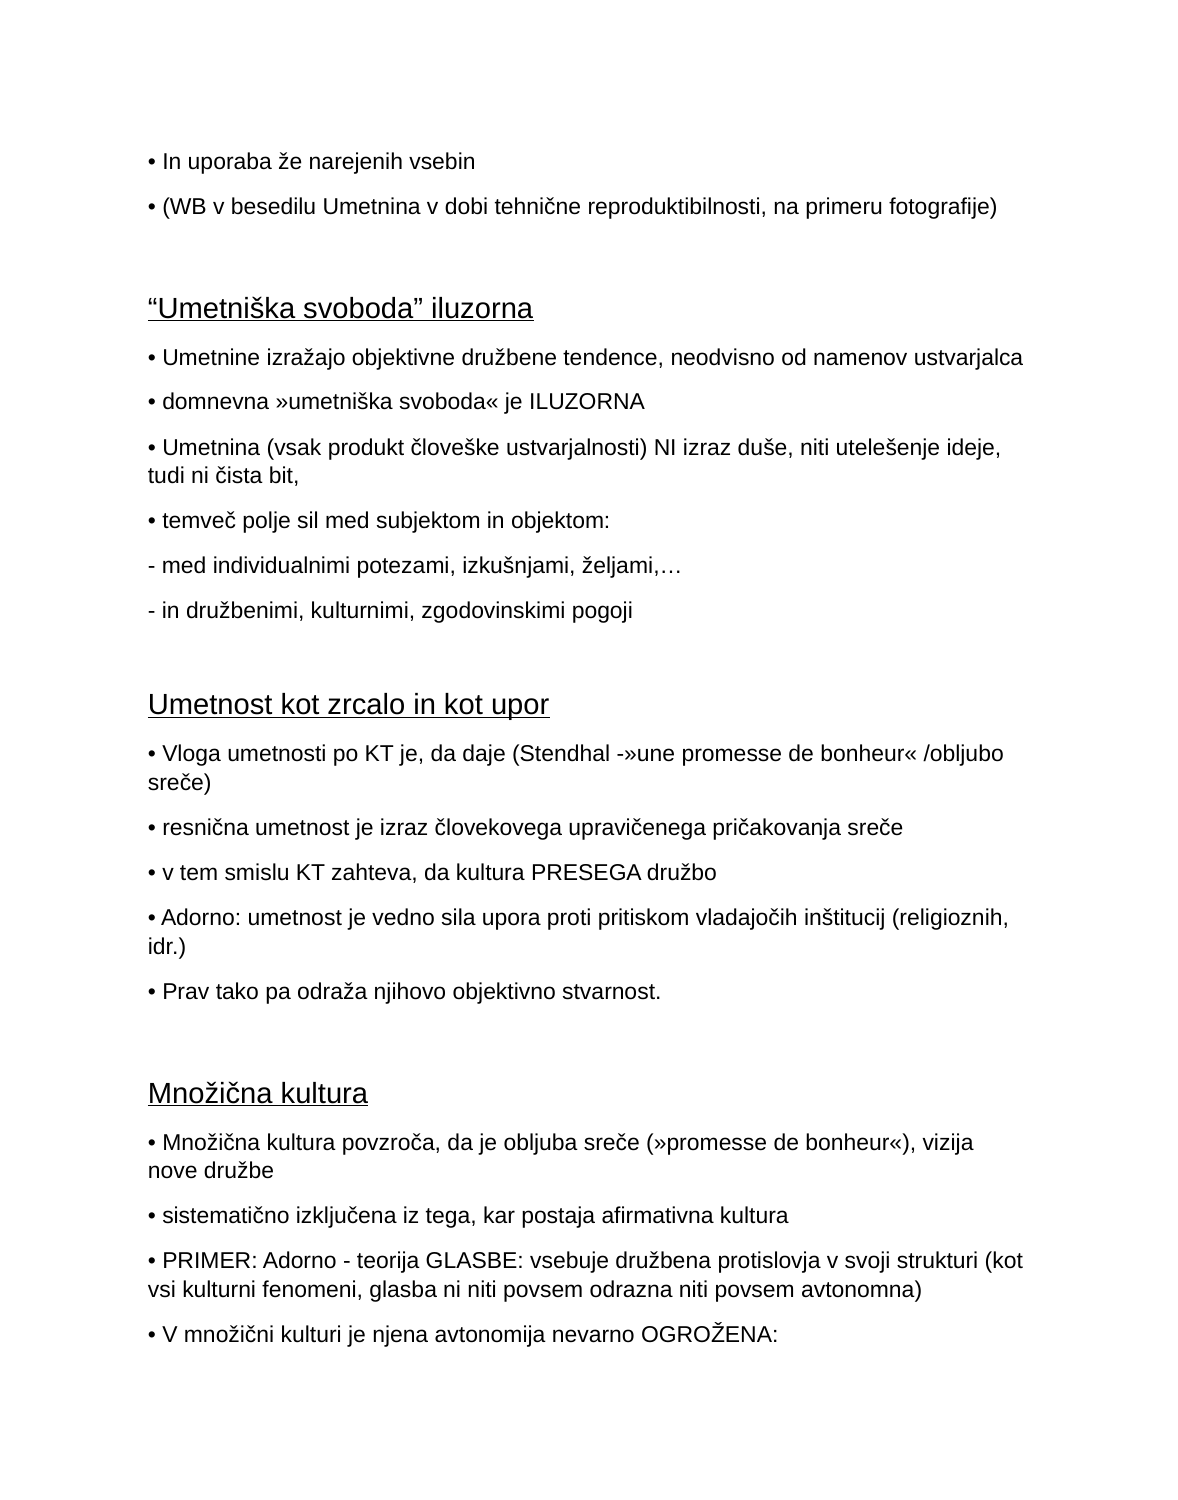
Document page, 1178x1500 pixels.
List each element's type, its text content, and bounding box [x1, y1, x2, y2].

text • Adorno: umetnost je vedno sila upora proti pritiskom vladajočih inštitucij (religioznih, idr.) [148, 904, 1029, 959]
text - in družbenimi, kulturnimi, zgodovinskimi pogoji [148, 597, 1029, 624]
text • Umetnina (vsak produkt človeške ustvarjalnosti) NI izraz duše, niti utelešenje ideje, tudi ni čista bit, [148, 434, 1029, 488]
text • temveč polje sil med subjektom in objektom: [148, 507, 1029, 533]
text • Množična kultura povzroča, da je obljuba sreče (»promesse de bonheur«), vizija nove družbe [148, 1128, 1029, 1183]
text - med individualnimi potezami, izkušnjami, željami,… [148, 552, 1029, 579]
text • v tem smislu KT zahteva, da kultura PRESEGA družbo [148, 859, 1029, 885]
text Umetnost kot zrcalo in kot upor [148, 688, 1029, 721]
text Množična kultura [148, 1076, 1029, 1109]
text • (WB v besedilu Umetnina v dobi tehnične reproduktibilnosti, na primeru fotografije) [148, 193, 1029, 219]
text “Umetniška svoboda” iluzorna [148, 291, 1029, 324]
text • Vloga umetnosti po KT je, da daje (Stendhal -»une promesse de bonheur« /obljubo sreče) [148, 740, 1029, 795]
text • PRIMER: Adorno - teorija GLASBE: vsebuje družbena protislovja v svoji strukturi (kot vsi kulturni fenomeni, glasba ni niti povsem odrazna niti povsem avtonomna) [148, 1247, 1029, 1302]
text • V množični kulturi je njena avtonomija nevarno OGROŽENA: [148, 1321, 1029, 1347]
text • Umetnine izražajo objektivne družbene tendence, neodvisno od namenov ustvarjalca [148, 343, 1029, 370]
text • sistematično izključena iz tega, kar postaja afirmativna kultura [148, 1202, 1029, 1228]
text • resnična umetnost je izraz človekovega upravičenega pričakovanja sreče [148, 814, 1029, 840]
text • domnevna »umetniška svoboda« je ILUZORNA [148, 388, 1029, 415]
text • In uporaba že narejenih vsebin [148, 148, 1029, 174]
text • Prav tako pa odraža njihovo objektivno stvarnost. [148, 978, 1029, 1004]
